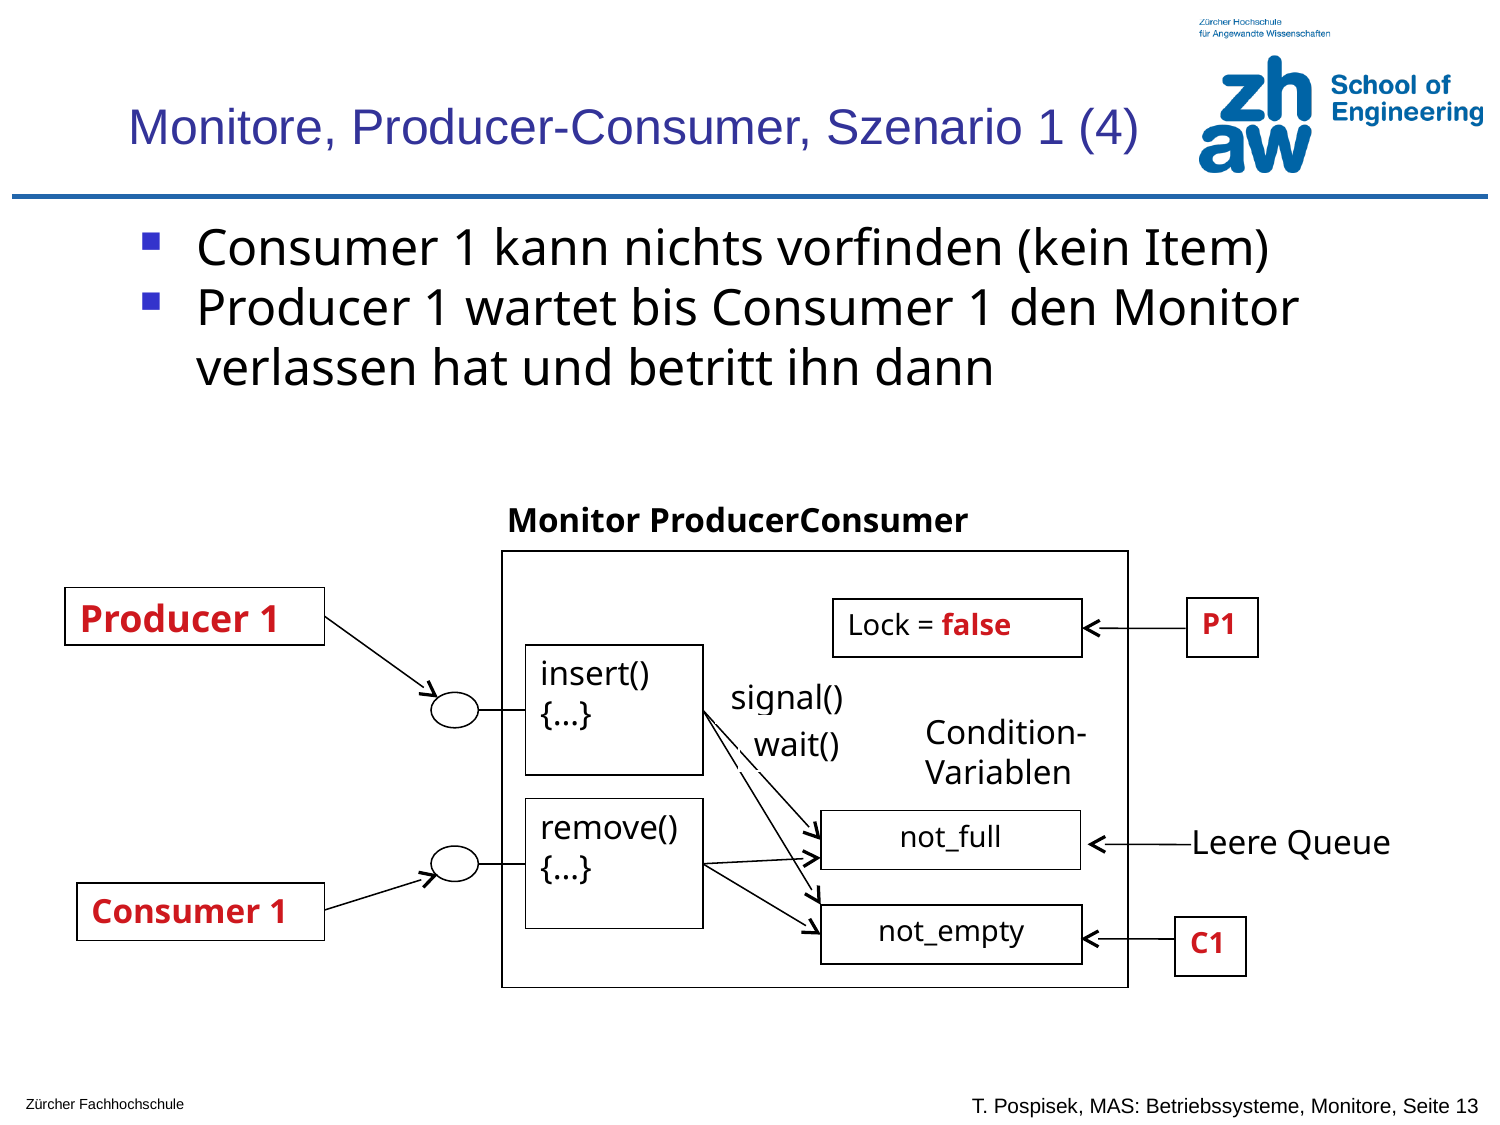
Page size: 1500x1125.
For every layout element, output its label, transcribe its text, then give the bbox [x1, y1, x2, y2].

text_box Producer 1 [64, 587, 325, 646]
text_box [713, 724, 739, 766]
text_box Lock = false [832, 599, 1082, 657]
text_box Condition- Variablen [910, 704, 1103, 799]
text_box Leere Queue [1176, 814, 1407, 869]
text_box [501, 711, 790, 863]
text_box [718, 724, 739, 747]
text_box signal() [715, 668, 859, 724]
text_box wait() [739, 716, 855, 771]
text_box not_full [820, 810, 1081, 870]
text_box C1 [1175, 916, 1247, 977]
text_box [430, 846, 479, 882]
text_box insert() {…} [525, 645, 703, 776]
title Monitore, Producer-Consumer, Szenario 1 (4) [99, 50, 1379, 163]
text_box Consumer 1 [76, 882, 325, 941]
text_box [430, 692, 479, 728]
picture [1199, 19, 1483, 173]
text_box not_empty [820, 904, 1082, 965]
text_box [501, 550, 1128, 988]
text_box remove() {…} [525, 798, 703, 929]
text_box Monitor ProducerConsumer [492, 491, 984, 547]
text_box P1 [1187, 597, 1258, 657]
text_box Consumer 1 kann nichts vorfinden (kein Item) Producer 1 wartet bis Consumer 1 den Monitor verlassen hat und betritt ihn dann [124, 207, 1376, 403]
